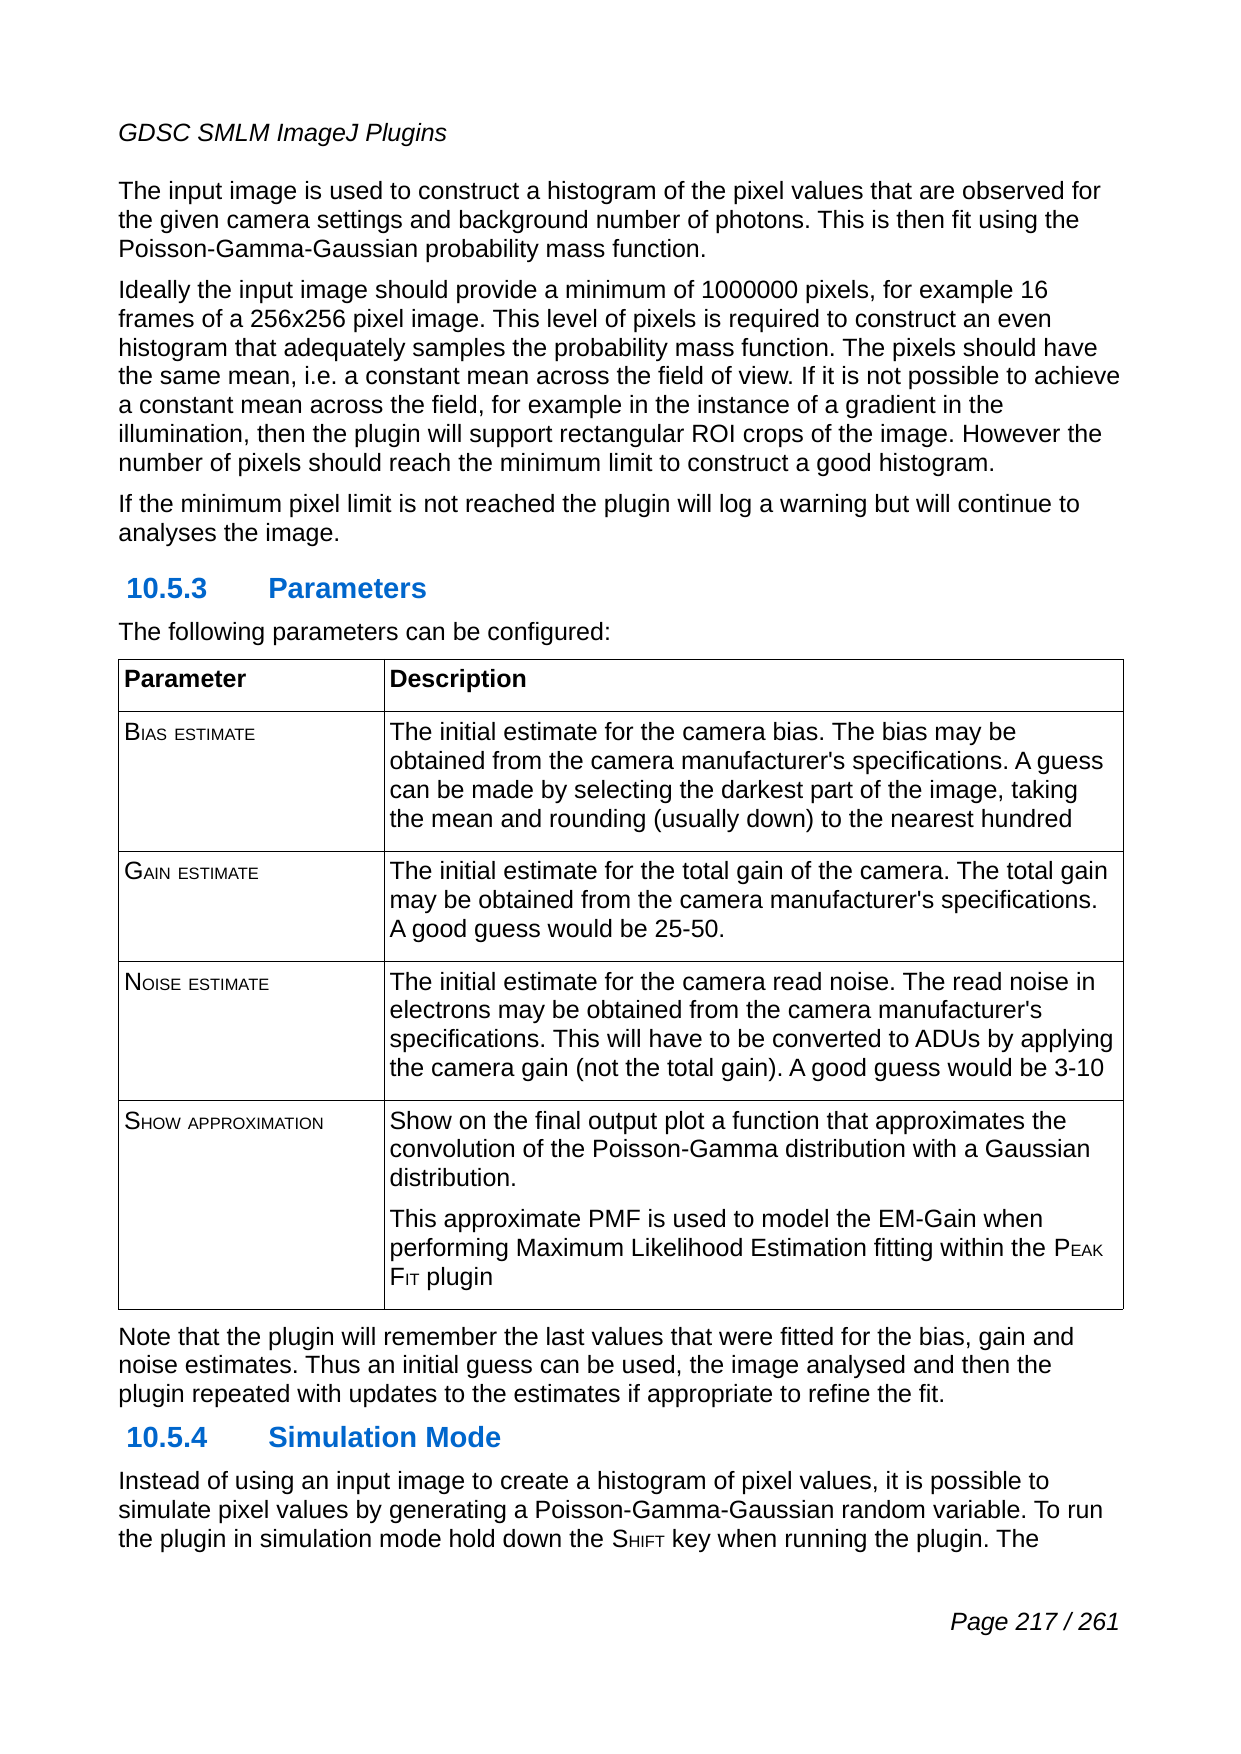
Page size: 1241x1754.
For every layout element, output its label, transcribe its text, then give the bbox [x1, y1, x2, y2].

subtitle Simulation Mode [118, 1420, 1122, 1454]
table_header Description [385, 660, 1123, 711]
text The input image is used to construct a histogram of the pixel values that are observed for the given camera settings and background number of photons. This is then fit using the Poisson-Gamma-Gaussian probability mass function. [118, 176, 1122, 263]
text If the minimum pixel limit is not reached the plugin will log a warning but will continue to analyses the image. [118, 489, 1122, 546]
table_cell Show on the final output plot a function that approximates the convolution of the Poisson-Gamma distribution with a Gaussian distribution. This approximate PMF is used to model the EM-Gain when performing Maximum Likelihood Estimation fitting within the Peak Fit plugin [385, 1101, 1123, 1309]
table_cell The initial estimate for the total gain of the camera. The total gain may be obtained from the camera manufacturer's specifications. A good guess would be 25-50. [385, 852, 1123, 961]
text Instead of using an input image to create a histogram of pixel values, it is possible to simulate pixel values by generating a Poisson-Gamma-Gaussian random variable. To run the plugin in simulation mode hold down the Shift key when running the plugin. The [118, 1466, 1122, 1552]
table_cell The initial estimate for the camera read noise. The read noise in electrons may be obtained from the camera manufacturer's specifications. This will have to be converted to ADUs by applying the camera gain (not the total gain). A good guess would be 3-10 [385, 962, 1123, 1100]
table_header Parameter [119, 660, 384, 711]
table_cell The initial estimate for the camera bias. The bias may be obtained from the camera manufacturer's specifications. A guess can be made by selecting the darkest part of the image, taking the mean and rounding (usually down) to the nearest hundred [385, 712, 1123, 851]
text The following parameters can be configured: [118, 617, 1122, 646]
subtitle Parameters [118, 571, 1122, 605]
text Note that the plugin will remember the last values that were fitted for the bias, gain and noise estimates. Thus an initial guess can be used, the image analysed and then the plugin repeated with updates to the estimates if appropriate to refine the fit. [118, 1321, 1122, 1408]
table_cell Show approximation [119, 1101, 384, 1309]
table_cell Gain estimate [119, 852, 384, 961]
text Ideally the input image should provide a minimum of 1000000 pixels, for example 16 frames of a 256x256 pixel image. This level of pixels is required to construct an even histogram that adequately samples the probability mass function. The pixels should have the same mean, i.e. a constant mean across the field of view. If it is not possible to achieve a constant mean across the field, for example in the instance of a gradient in the illumination, then the plugin will support rectangular ROI crops of the image. However the number of pixels should reach the minimum limit to construct a good histogram. [118, 275, 1122, 476]
table_cell Bias estimate [119, 712, 384, 851]
table_cell Noise estimate [119, 962, 384, 1100]
